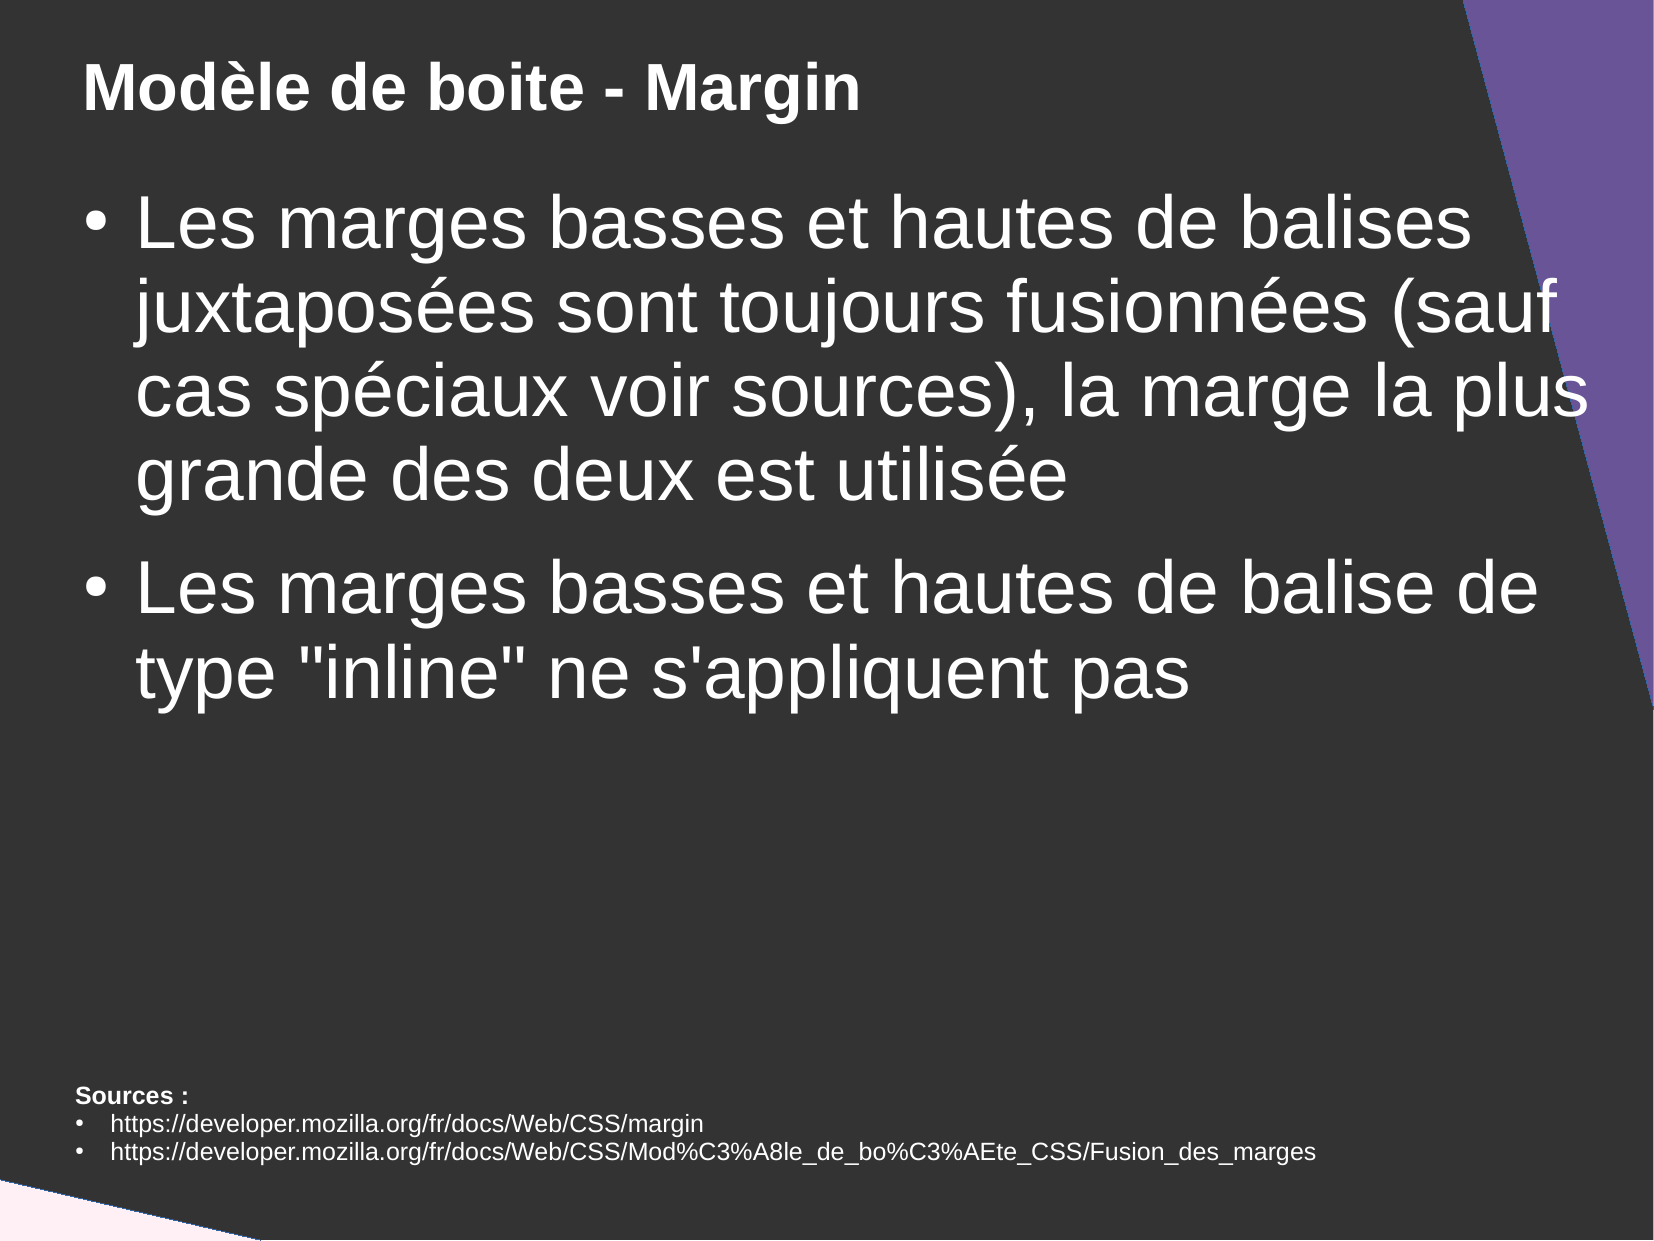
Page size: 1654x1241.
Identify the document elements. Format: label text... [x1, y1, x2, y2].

title Modèle de boite - Margin [82, 49, 1571, 130]
text_box Sources : https://developer.mozilla.org/fr/docs/Web/CSS/margin https://developer.mozilla.org/fr/docs/Web/CSS/Mod%C3%A8le_de_bo%C3%AEte_CSS/Fusion_des_marges [60, 1074, 1546, 1217]
list Les marges basses et hautes de balises juxtaposées sont toujours fusionnées (sauf cas spéciaux voir sources), la marge la plus grande des deux est utilisée Les marges basses et hautes de balise de type "inline" ne s'appliquent pas [64, 180, 1604, 1111]
text_box [0, 1179, 265, 1241]
text_box [1463, 0, 1654, 710]
